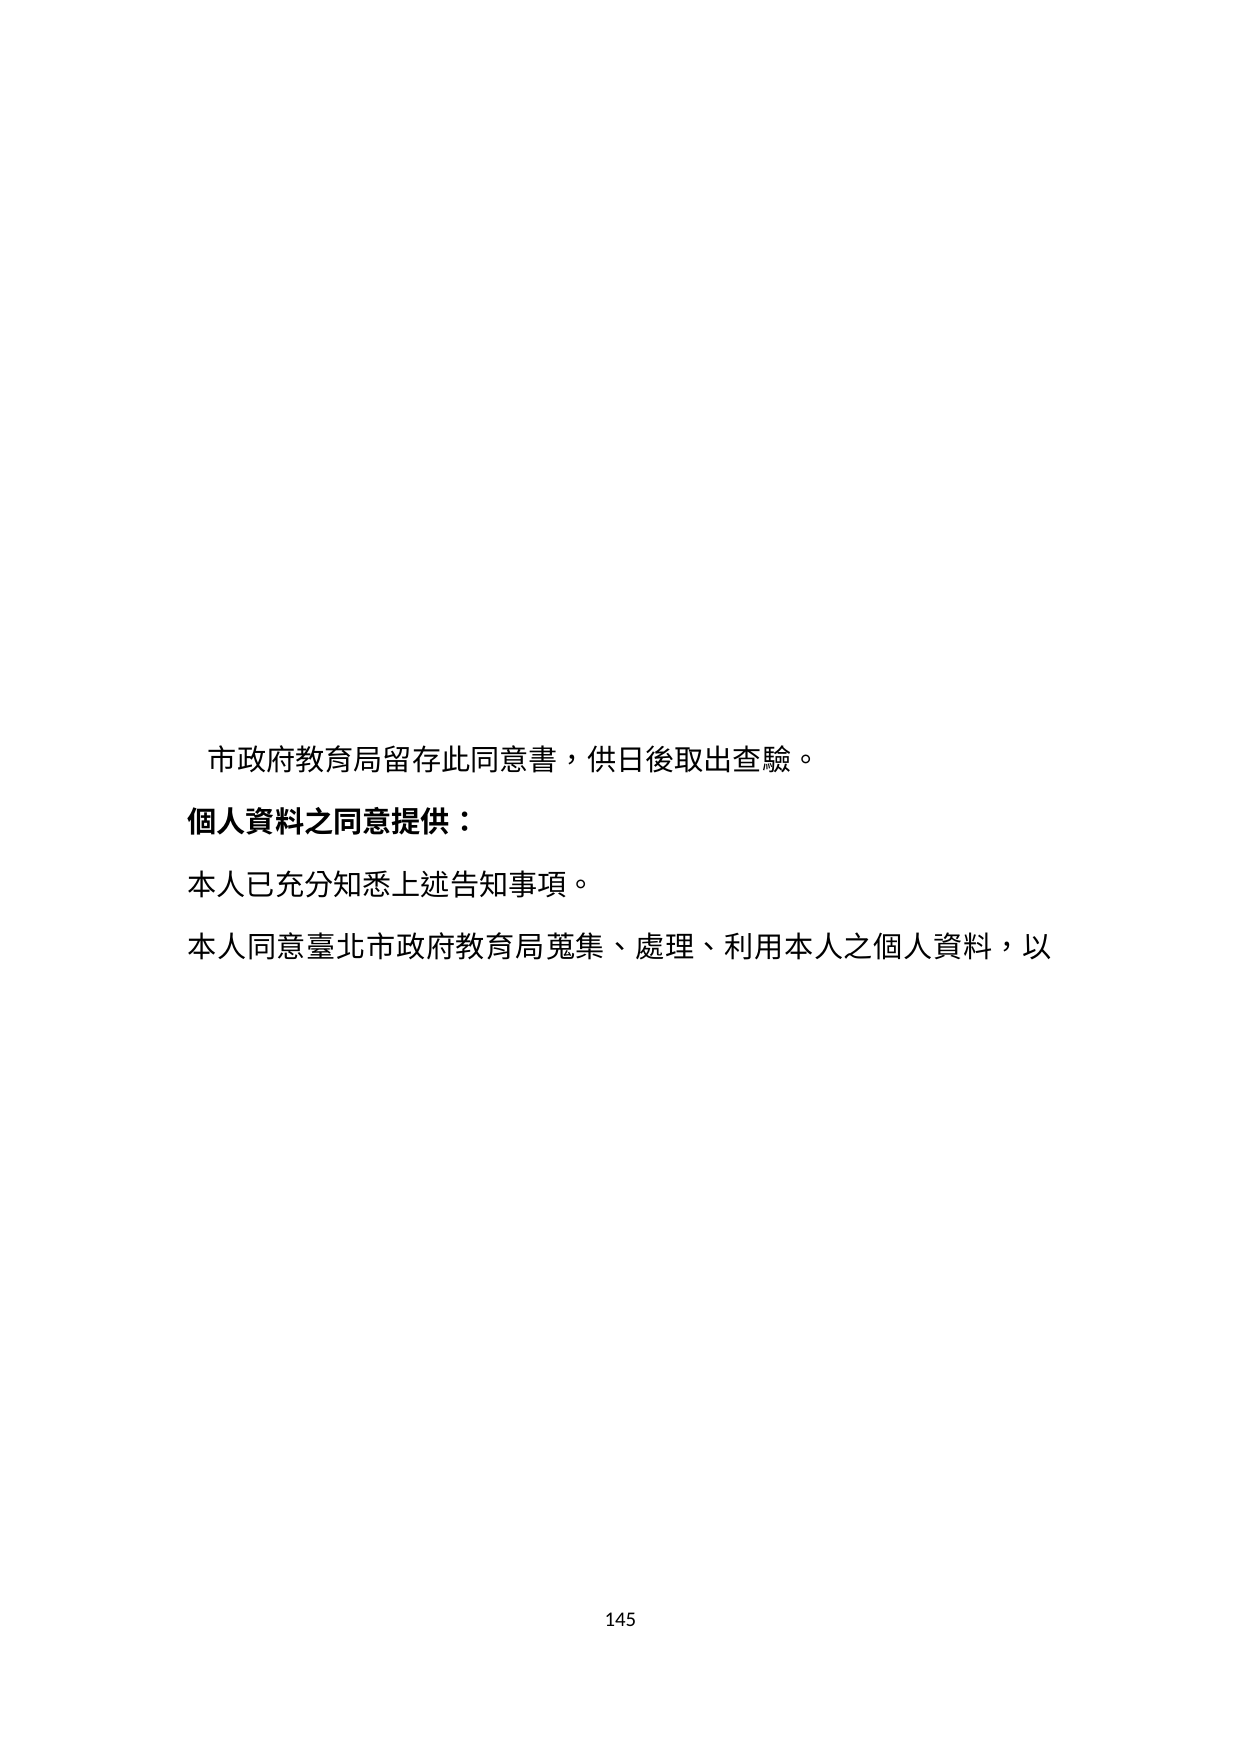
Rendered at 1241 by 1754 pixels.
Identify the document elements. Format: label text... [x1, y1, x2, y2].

text 本人已充分知悉上述告知事項。 [187, 841, 1053, 903]
list 市政府教育局留存此同意書，供日後取出查驗。 [145, 716, 1114, 778]
text 個人資料之同意提供： [187, 778, 1053, 841]
text 本人同意臺北市政府教育局蒐集、處理、利用本人之個人資料，以 [187, 903, 1053, 966]
